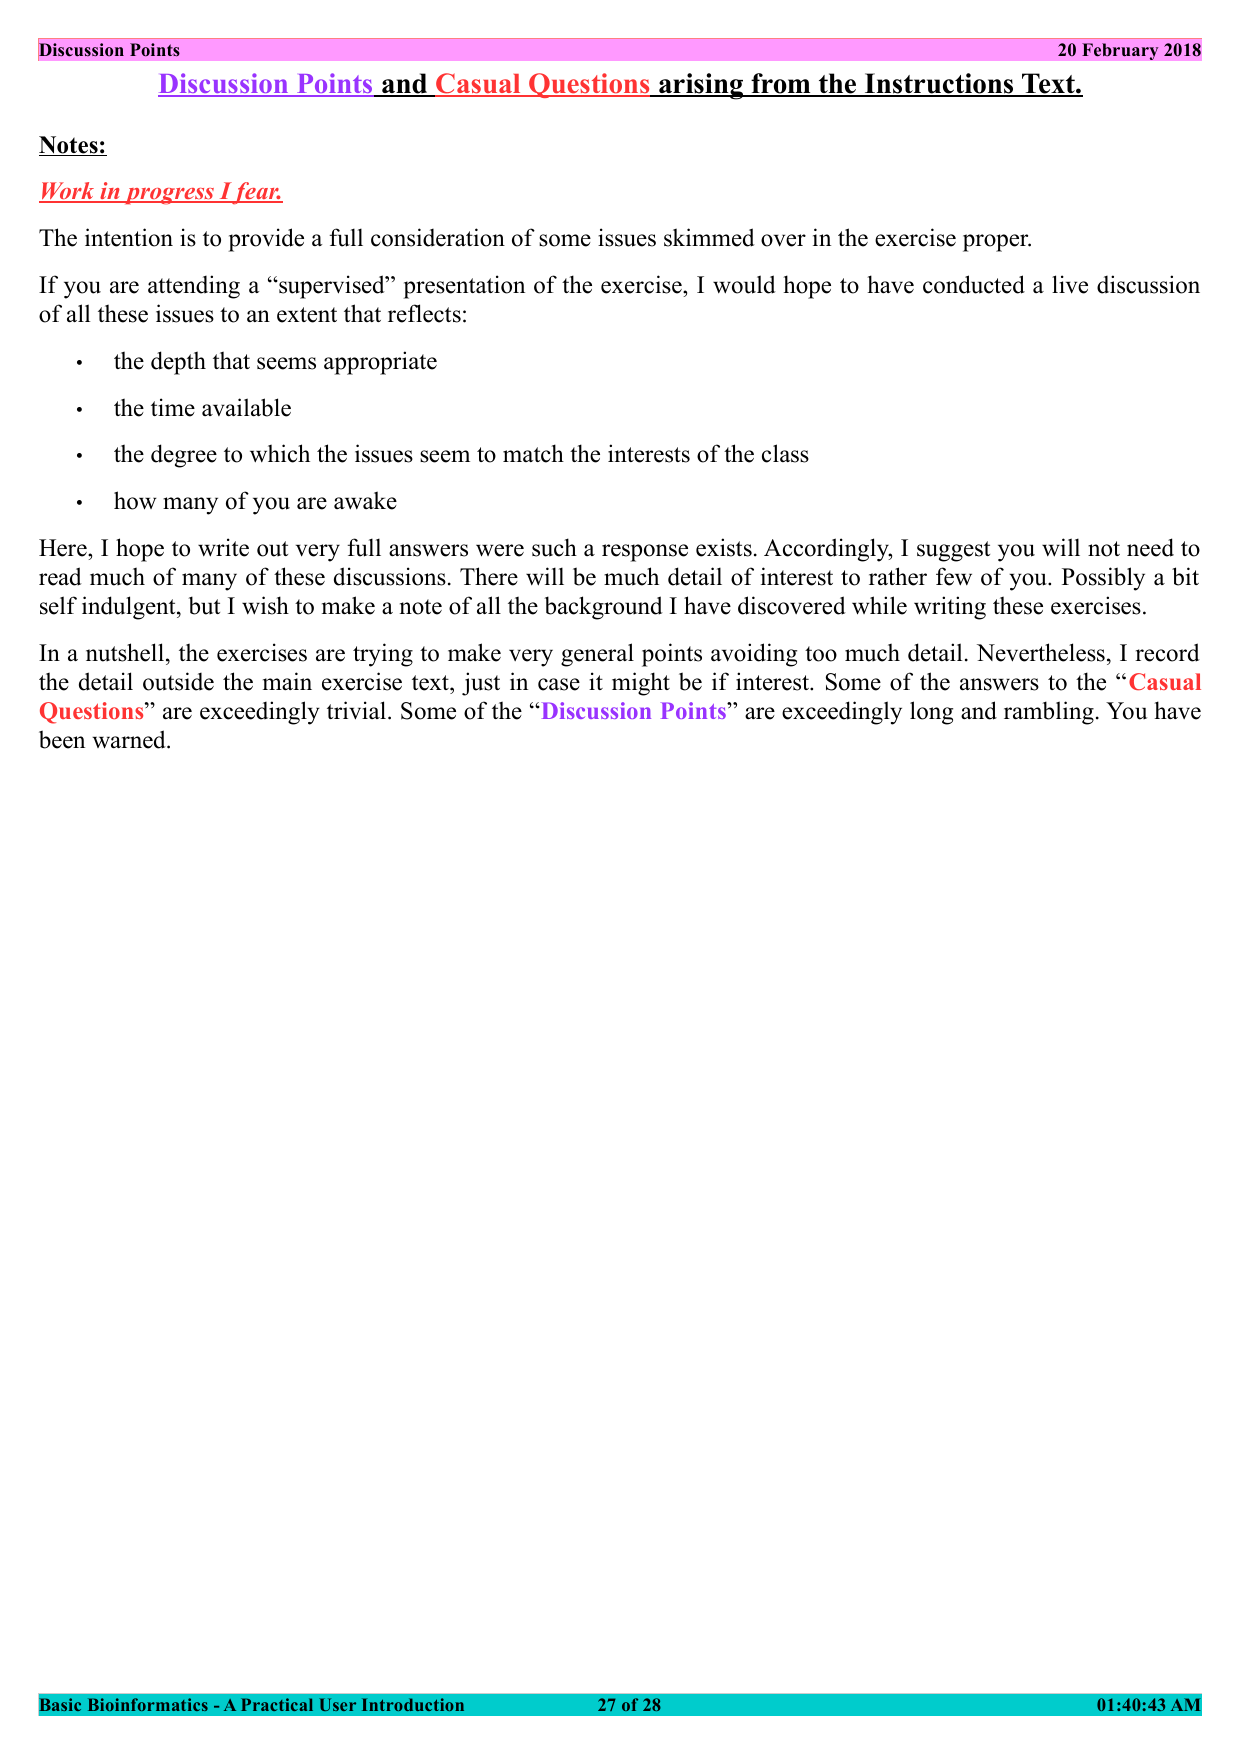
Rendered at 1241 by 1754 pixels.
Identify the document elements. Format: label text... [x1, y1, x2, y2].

list the degree to which the issues seem to match the interests of the class [76, 439, 1202, 468]
text Work in progress I fear. [38, 176, 1202, 205]
list the time available [76, 392, 1202, 421]
list the depth that seems appropriate [76, 346, 1202, 375]
list how many of you are awake [76, 486, 1202, 515]
text If you are attending a “supervised” presentation of the exercise, I would hope to have conducted a live discussion of all these issues to an extent that reflects: [38, 270, 1202, 328]
text Notes: [38, 129, 1202, 158]
text In a nutshell, the exercises are trying to make very general points avoiding too much detail. Nevertheless, I record the detail outside the main exercise text, just in case it might be if interest. Some of the answers to the “Casual Questions” are exceedingly trivial. Some of the “Discussion Points” are exceedingly long and rambling. You have been warned. [38, 638, 1202, 754]
text Here, I hope to write out very full answers were such a response exists. Accordingly, I suggest you will not need to read much of many of these discussions. There will be much detail of interest to rather few of you. Possibly a bit self indulgent, but I wish to make a note of all the background I have discovered while writing these exercises. [38, 533, 1202, 620]
text The intention is to provide a full consideration of some issues skimmed over in the exercise proper. [38, 223, 1202, 252]
text Discussion Points and Casual Questions arising from the Instructions Text. [38, 66, 1202, 100]
